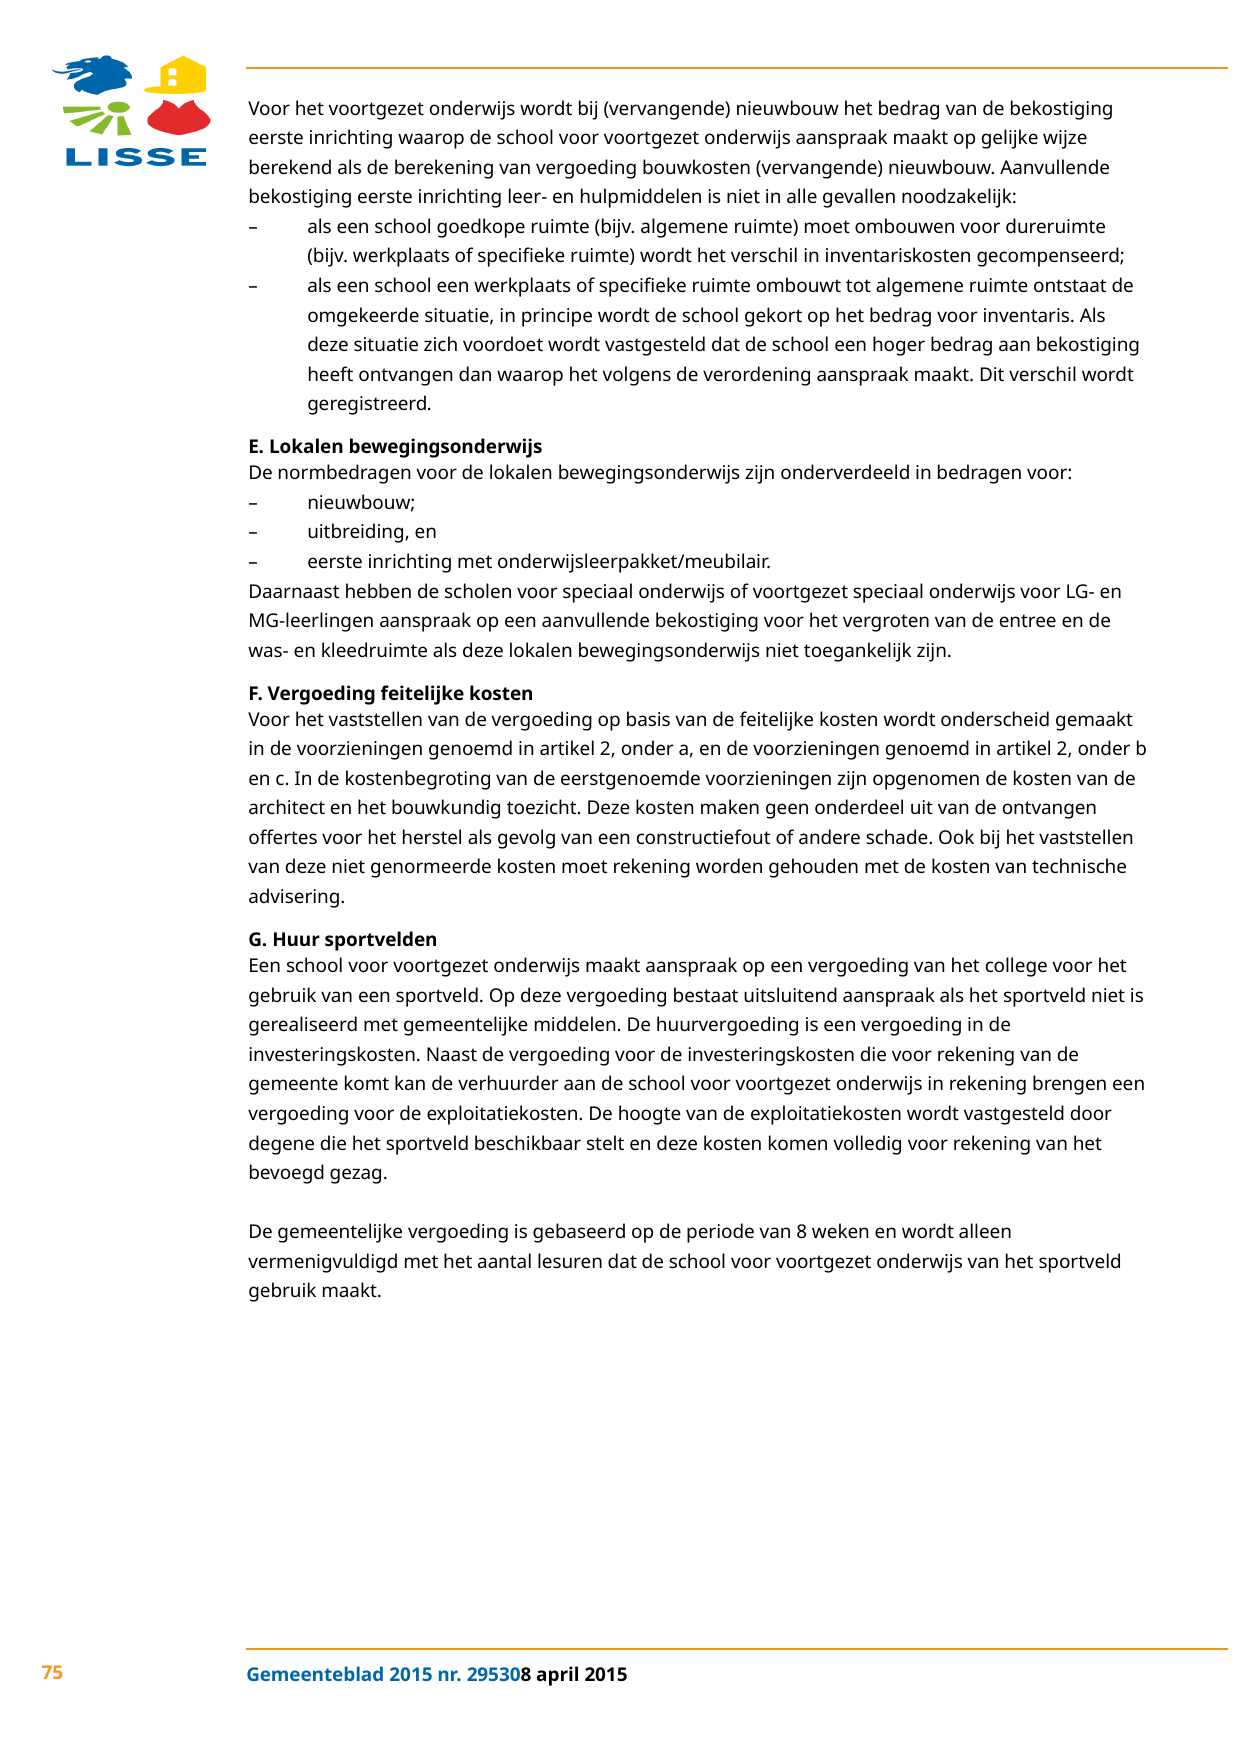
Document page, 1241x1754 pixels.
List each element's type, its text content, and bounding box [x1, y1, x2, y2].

picture [41, 47, 231, 172]
text Voor het vaststellen van de vergoeding op basis van de feitelijke kosten wordt onderscheid gemaakt in de voorzieningen genoemd in artikel 2, onder a, en de voorzieningen genoemd in artikel 2, onder b en c. In de kostenbegroting van de eerstgenoemde voorzieningen zijn opgenomen de kosten van de architect en het bouwkundig toezicht. Deze kosten maken geen onderdeel uit van de ontvangen offertes voor het herstel als gevolg van een constructiefout of andere schade. Ook bij het vaststellen van deze niet genormeerde kosten moet rekening worden gehouden met de kosten van technische advisering. [248, 706, 1152, 909]
text G. Huur sportvelden [248, 926, 1152, 952]
text Voor het voortgezet onderwijs wordt bij (vervangende) nieuwbouw het bedrag van de bekostiging eerste inrichting waarop de school voor voortgezet onderwijs aanspraak maakt op gelijke wijze berekend als de berekening van vergoeding bouwkosten (vervangende) nieuwbouw. Aanvullende bekostiging eerste inrichting leer- en hulpmiddelen is niet in alle gevallen noodzakelijk: [248, 95, 1152, 209]
list als een school een werkplaats of specifieke ruimte ombouwt tot algemene ruimte ontstaat de omgekeerde situatie, in principe wordt de school gekort op het bedrag voor inventaris. Als deze situatie zich voordoet wordt vastgesteld dat de school een hoger bedrag aan bekostiging heeft ontvangen dan waarop het volgens de verordening aanspraak maakt. Dit verschil wordt geregistreerd. [248, 272, 1152, 416]
list als een school goedkope ruimte (bijv. algemene ruimte) moet ombouwen voor dureruimte (bijv. werkplaats of specifieke ruimte) wordt het verschil in inventariskosten gecompenseerd; [248, 213, 1152, 268]
text De gemeentelijke vergoeding is gebaseerd op de periode van 8 weken en wordt alleen vermenigvuldigd met het aantal lesuren dat de school voor voortgezet onderwijs van het sportveld gebruik maakt. [248, 1218, 1152, 1303]
text Een school voor voortgezet onderwijs maakt aanspraak op een vergoeding van het college voor het gebruik van een sportveld. Op deze vergoeding bestaat uitsluitend aanspraak als het sportveld niet is gerealiseerd met gemeentelijke middelen. De huurvergoeding is een vergoeding in de investeringskosten. Naast de vergoeding voor de investeringskosten die voor rekening van de gemeente komt kan de verhuurder aan de school voor voortgezet onderwijs in rekening brengen een vergoeding voor de exploitatiekosten. De hoogte van de exploitatiekosten wordt vastgesteld door degene die het sportveld beschikbaar stelt en deze kosten komen volledig voor rekening van het bevoegd gezag. [248, 952, 1152, 1185]
text Daarnaast hebben de scholen voor speciaal onderwijs of voortgezet speciaal onderwijs voor LG- en MG-leerlingen aanspraak op een aanvullende bekostiging voor het vergroten van de entree en de was- en kleedruimte als deze lokalen bewegingsonderwijs niet toegankelijk zijn. [248, 578, 1152, 663]
list nieuwbouw; [248, 489, 1152, 515]
text F. Vergoeding feitelijke kosten [248, 680, 1152, 706]
text De normbedragen voor de lokalen bewegingsonderwijs zijn onderverdeeld in bedragen voor: [248, 459, 1152, 485]
list eerste inrichting met onderwijsleerpakket/meubilair. [248, 548, 1152, 574]
list uitbreiding, en [248, 519, 1152, 544]
text E. Lokalen bewegingsonderwijs [248, 434, 1152, 459]
